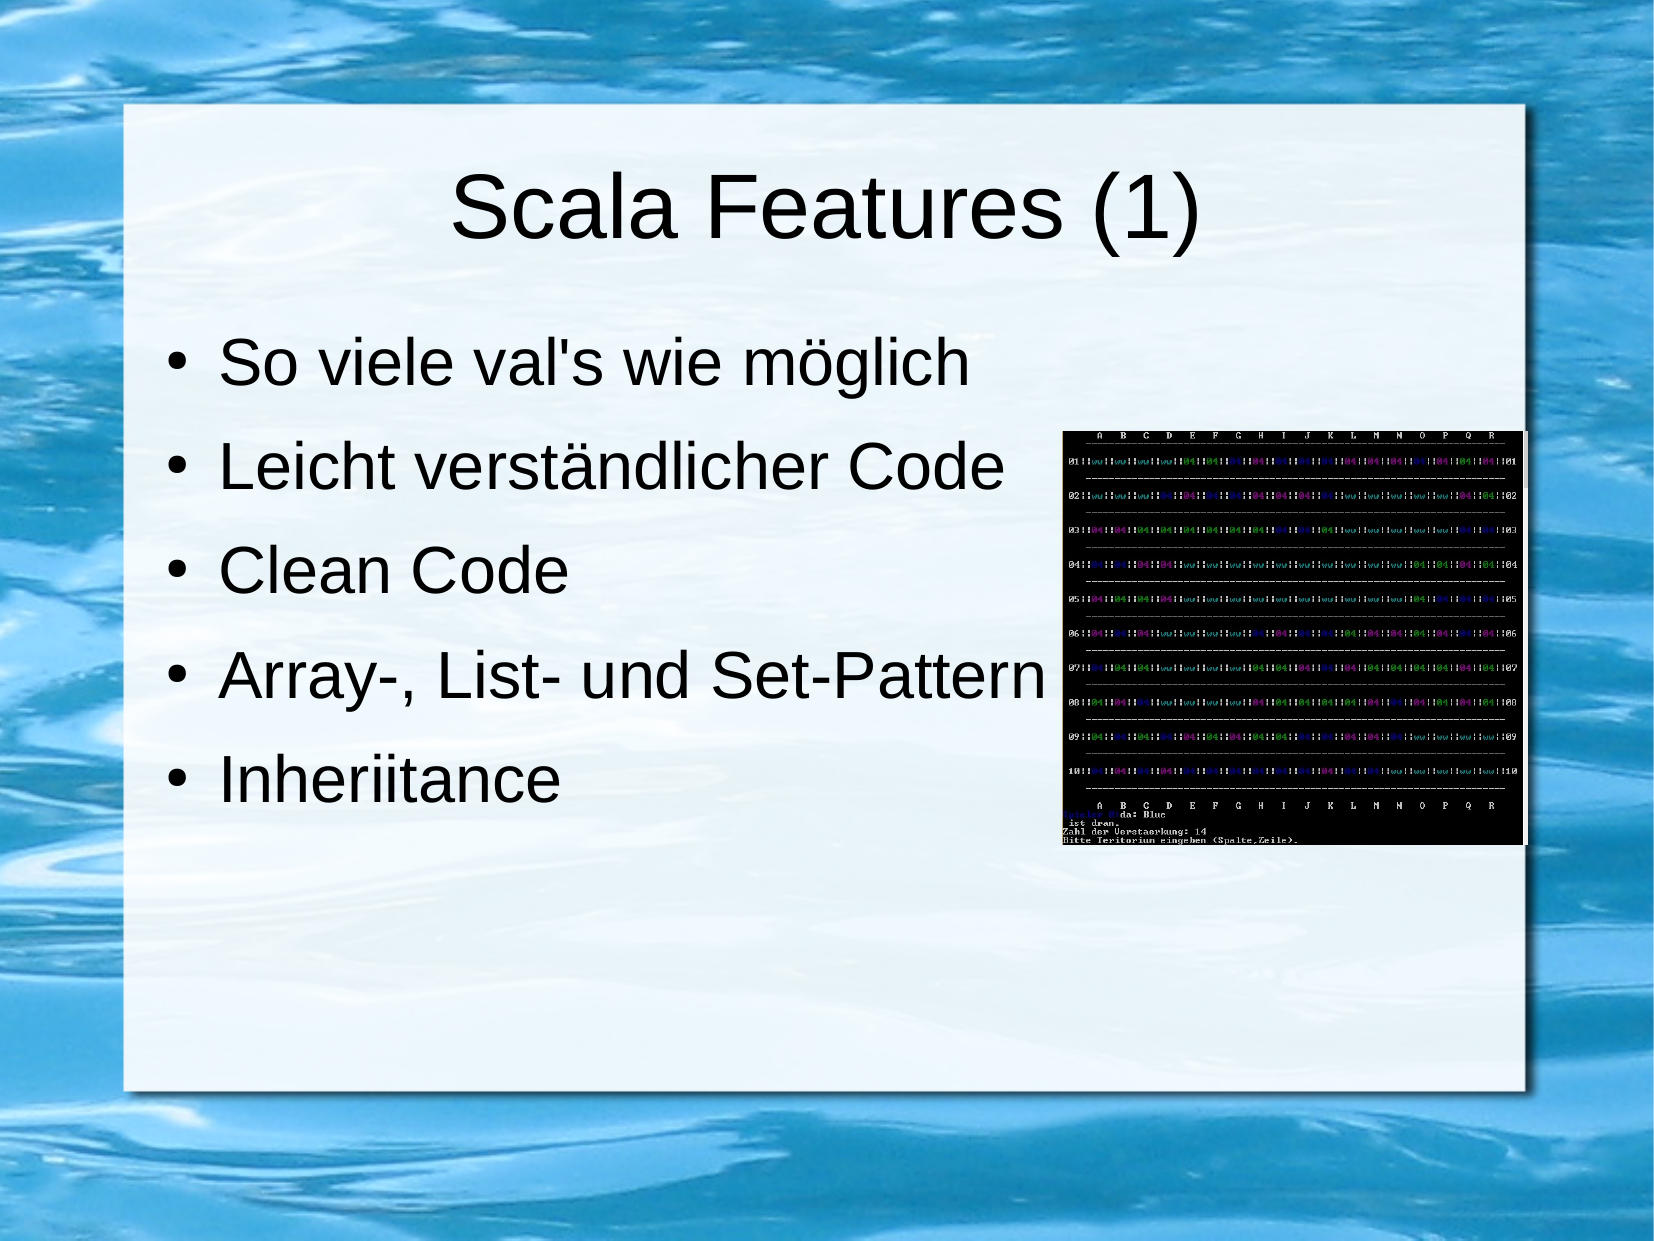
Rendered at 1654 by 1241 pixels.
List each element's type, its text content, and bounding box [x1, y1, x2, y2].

list So viele val's wie möglich Leicht verständlicher Code Clean Code Array-, List- und Set-Pattern Inheriitance [147, 324, 1506, 1063]
picture [0, 0, 1654, 1241]
title Scala Features (1) [147, 118, 1506, 296]
